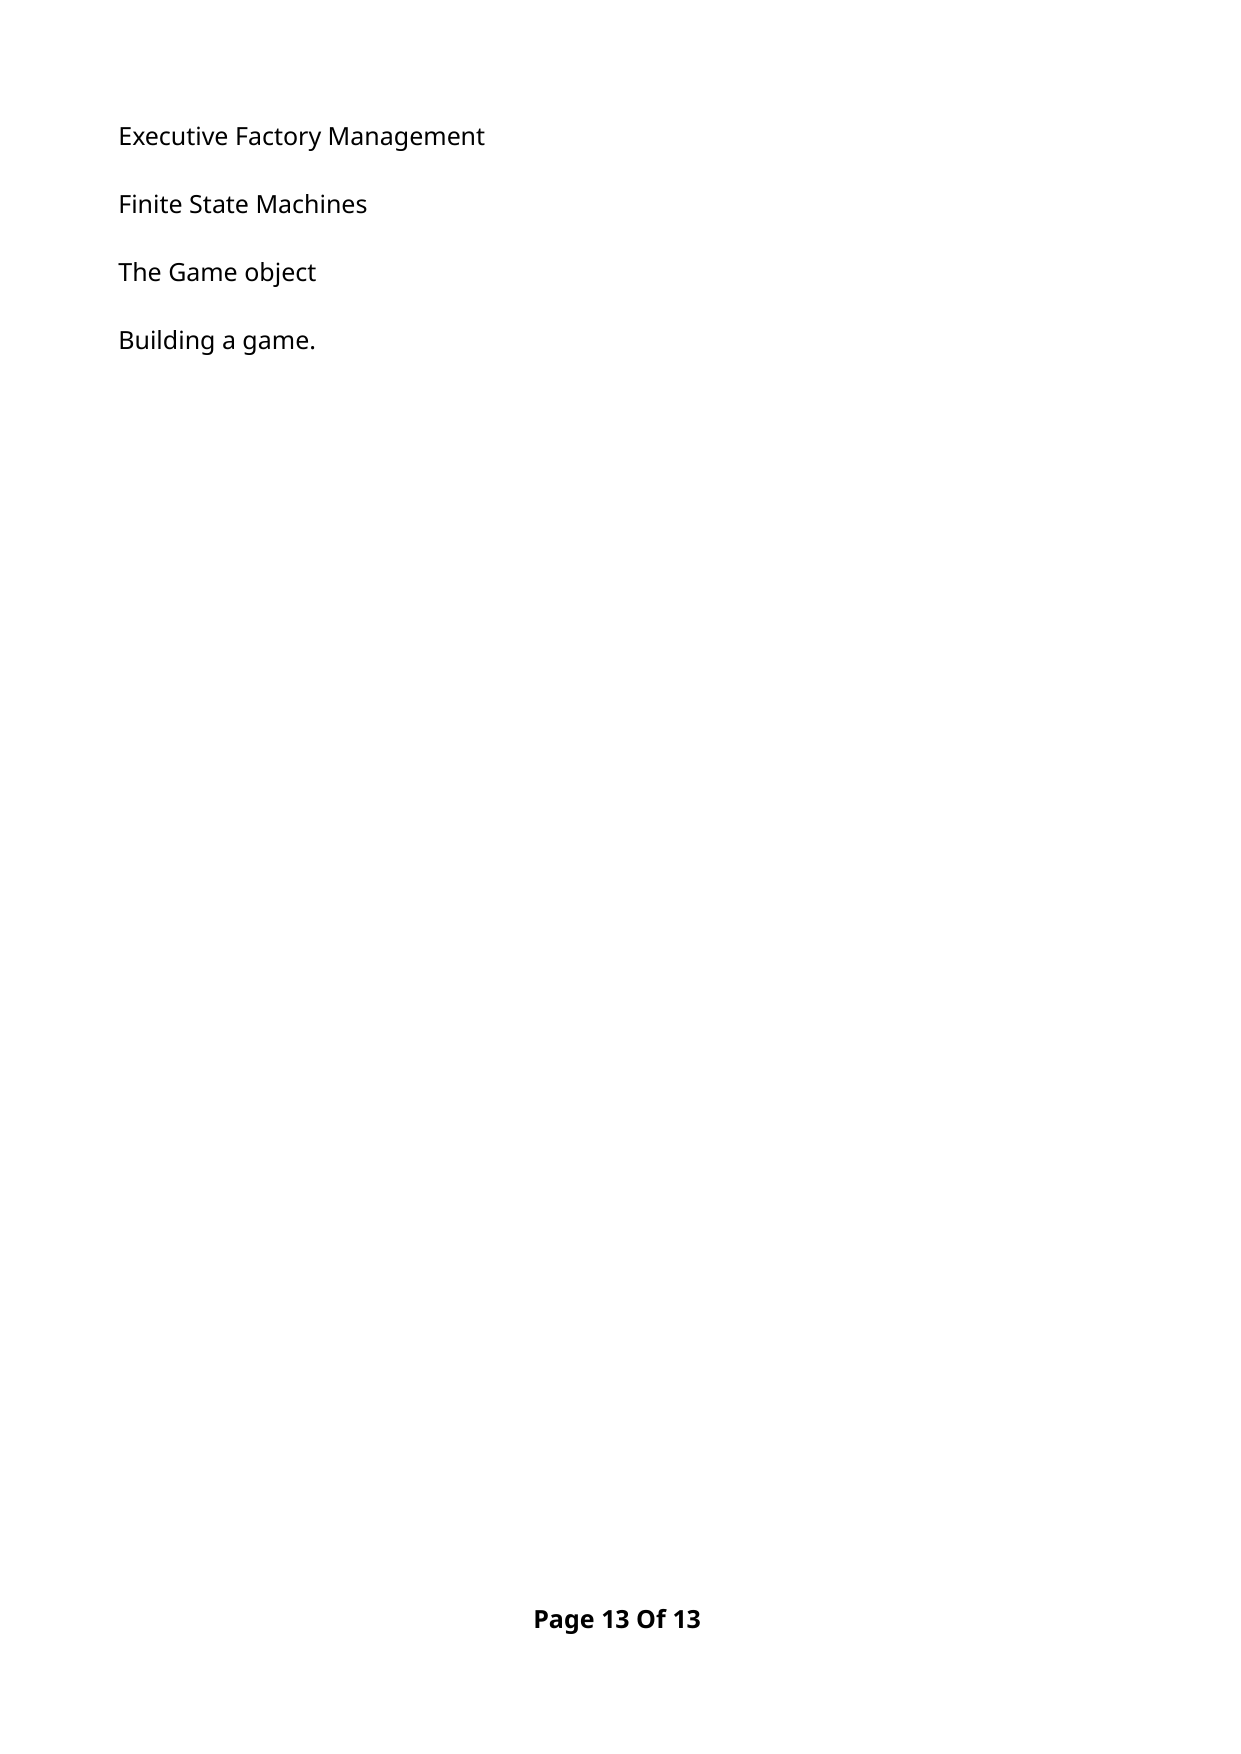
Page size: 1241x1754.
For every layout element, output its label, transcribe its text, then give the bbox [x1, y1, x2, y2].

text Building a game. [118, 322, 1122, 357]
text Executive Factory Management [118, 118, 1122, 152]
text The Game object [118, 254, 1122, 288]
text Finite State Machines [118, 186, 1122, 220]
